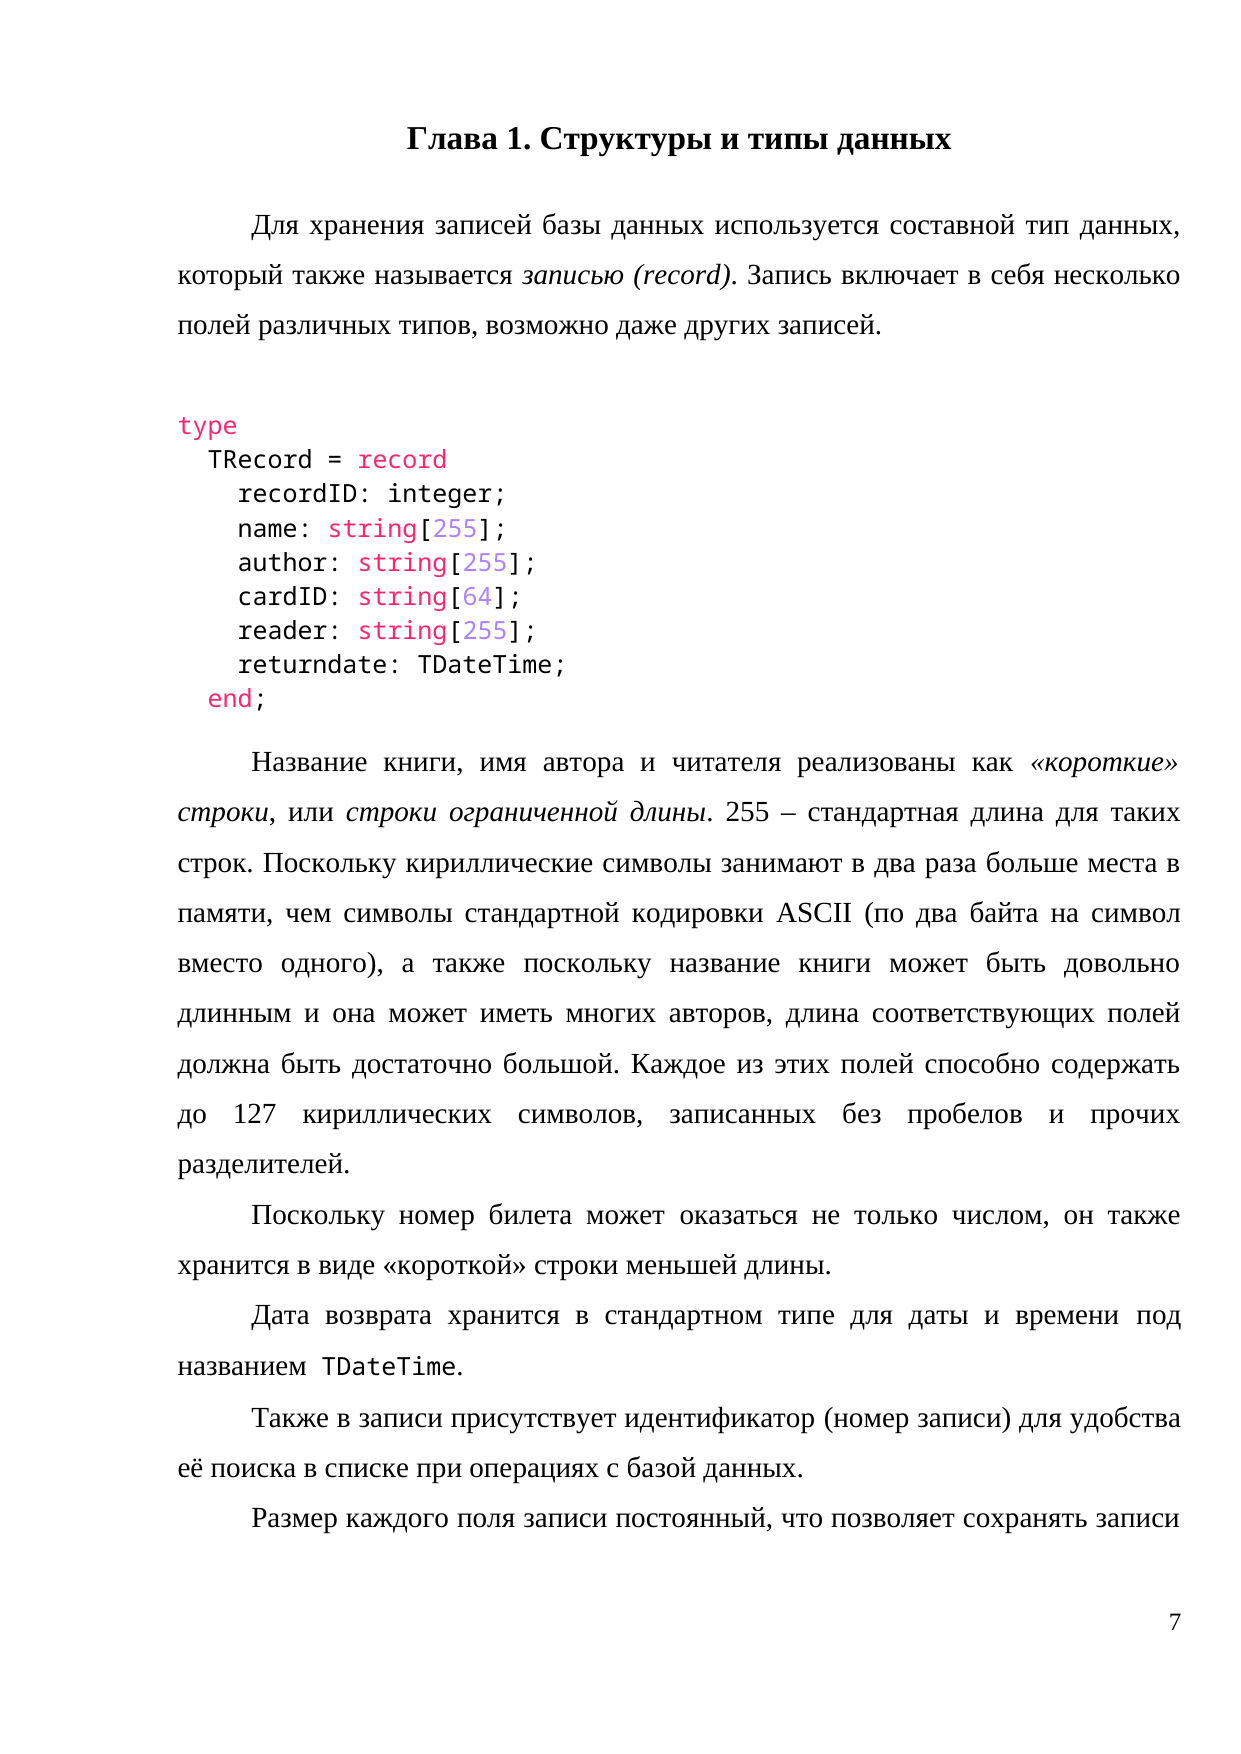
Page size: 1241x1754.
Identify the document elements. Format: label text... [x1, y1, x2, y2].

text Для хранения записей базы данных используется составной тип данных, который также называется записью (record). Запись включает в себя несколько полей различных типов, возможно даже других записей. [177, 207, 1181, 341]
text recordID: integer; [177, 476, 1181, 510]
text Поскольку номер билета может оказаться не только числом, он также хранится в виде «короткой» строки меньшей длины. [177, 1197, 1181, 1281]
text Также в записи присутствует идентификатор (номер записи) для удобства её поиска в списке при операциях с базой данных. [177, 1400, 1181, 1484]
text returndate: TDateTime; [177, 646, 1181, 681]
text Глава 1. Структуры и типы данных [177, 118, 1181, 156]
text end; [177, 681, 1181, 714]
text Название книги, имя автора и читателя реализованы как «короткие» строки, или строки ограниченной длины. 255 – стандартная длина для таких строк. Поскольку кириллические символы занимают в два раза больше места в памяти, чем символы стандартной кодировки ASCII (по два байта на символ вместо одного), а также поскольку название книги может быть довольно длинным и она может иметь многих авторов, длина соответствующих полей должна быть достаточно большой. Каждое из этих полей способно содержать до 127 кириллических символов, записанных без пробелов и прочих разделителей. [177, 744, 1181, 1180]
text Размер каждого поля записи постоянный, что позволяет сохранять записи [177, 1501, 1181, 1534]
text name: string[255]; [177, 510, 1181, 544]
text Дата возврата хранится в стандартном типе для даты и времени под названием TDateTime. [177, 1297, 1181, 1383]
text TRecord = record [177, 442, 1181, 476]
text author: string[255]; [177, 544, 1181, 578]
text reader: string[255]; [177, 612, 1181, 646]
text type [177, 408, 1181, 442]
text cardID: string[64]; [177, 578, 1181, 612]
